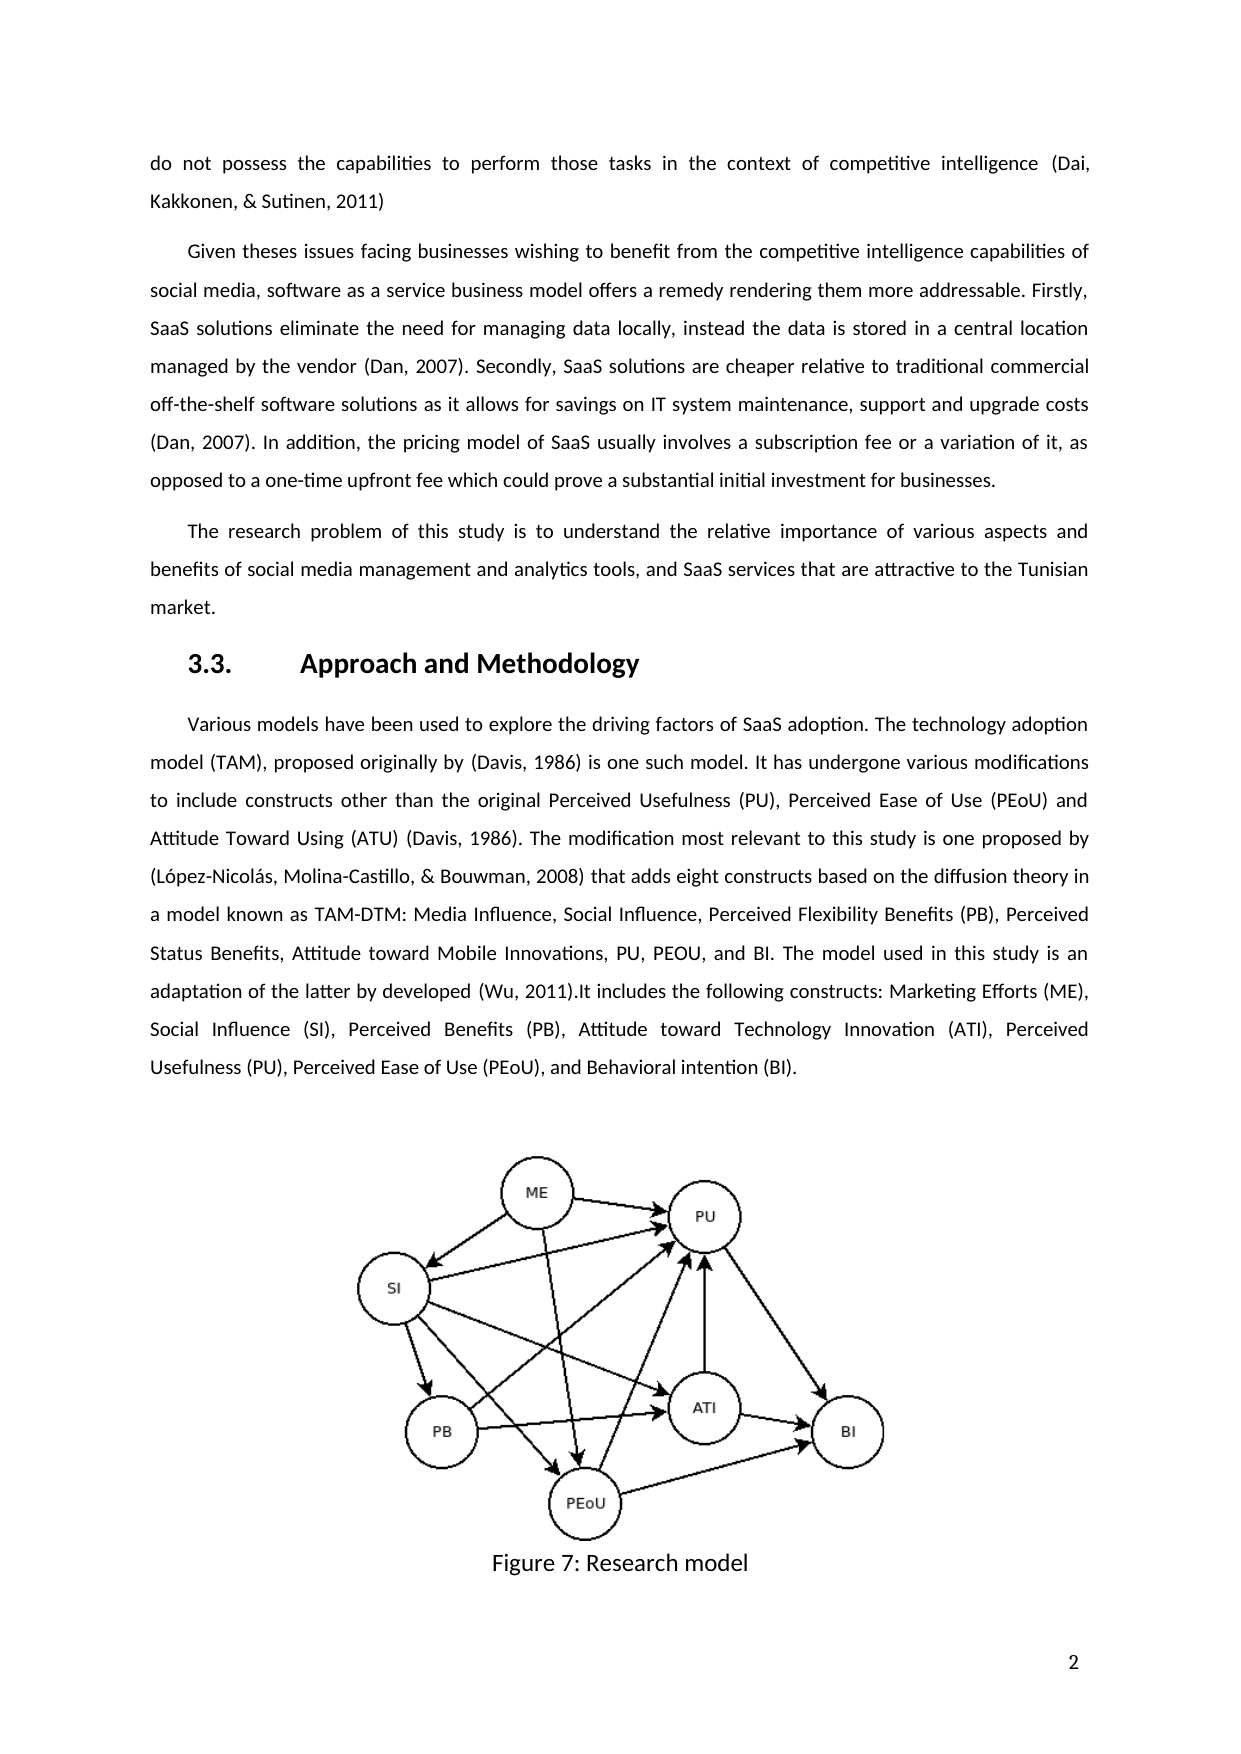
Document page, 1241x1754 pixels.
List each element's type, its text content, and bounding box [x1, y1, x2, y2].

list Approach and Methodology [187, 645, 1090, 681]
text Given theses issues facing businesses wishing to benefit from the competitive intelligence capabilities of social media, software as a service business model offers a remedy rendering them more addressable. Firstly, SaaS solutions eliminate the need for managing data locally, instead the data is stored in a central location managed by the vendor (Dan, 2007)⁠. Secondly, SaaS solutions are cheaper relative to traditional commercial off-the-shelf software solutions as it allows for savings on IT system maintenance, support and upgrade costs (Dan, 2007)⁠. In addition, the pricing model of SaaS usually involves a subscription fee or a variation of it, as opposed to a one-time upfront fee which could prove a substantial initial investment for businesses. [150, 239, 1090, 493]
text do not possess the capabilities to perform those tasks in the context of competitive intelligence (Dai, Kakkonen, & Sutinen, 2011)⁠ [150, 150, 1090, 213]
text Various models have been used to explore the driving factors of SaaS adoption. The technology adoption model (TAM), proposed originally by (Davis, 1986)⁠ is one such model. It has undergone various modifications to include constructs other than the original Perceived Usefulness (PU), Perceived Ease of Use (PEoU) and Attitude Toward Using (ATU) (Davis, 1986)⁠. The modification most relevant to this study is one proposed by (López-Nicolás, Molina-Castillo, & Bouwman, 2008)⁠ that adds eight constructs based on the diffusion theory in a model known as TAM-DTM: Media Influence, Social Influence, Perceived Flexibility Benefits (PB), Perceived Status Benefits, Attitude toward Mobile Innovations, PU, PEOU, and BI. The model used in this study is an adaptation of the latter by developed (Wu, 2011)⁠.It includes the following constructs: Marketing Efforts (ME), Social Influence (SI), Perceived Benefits (PB), Attitude toward Technology Innovation (ATI), Perceived Usefulness (PU), Perceived Ease of Use (PEoU), and Behavioral intention (BI). [150, 711, 1090, 1079]
text [345, 1577, 895, 1589]
picture [356, 1155, 885, 1541]
text [345, 1143, 895, 1155]
text Figure 7: Research model [345, 1541, 895, 1577]
text The research problem of this study is to understand the relative importance of various aspects and benefits of social media management and analytics tools, and SaaS services that are attractive to the Tunisian market. [150, 518, 1090, 620]
